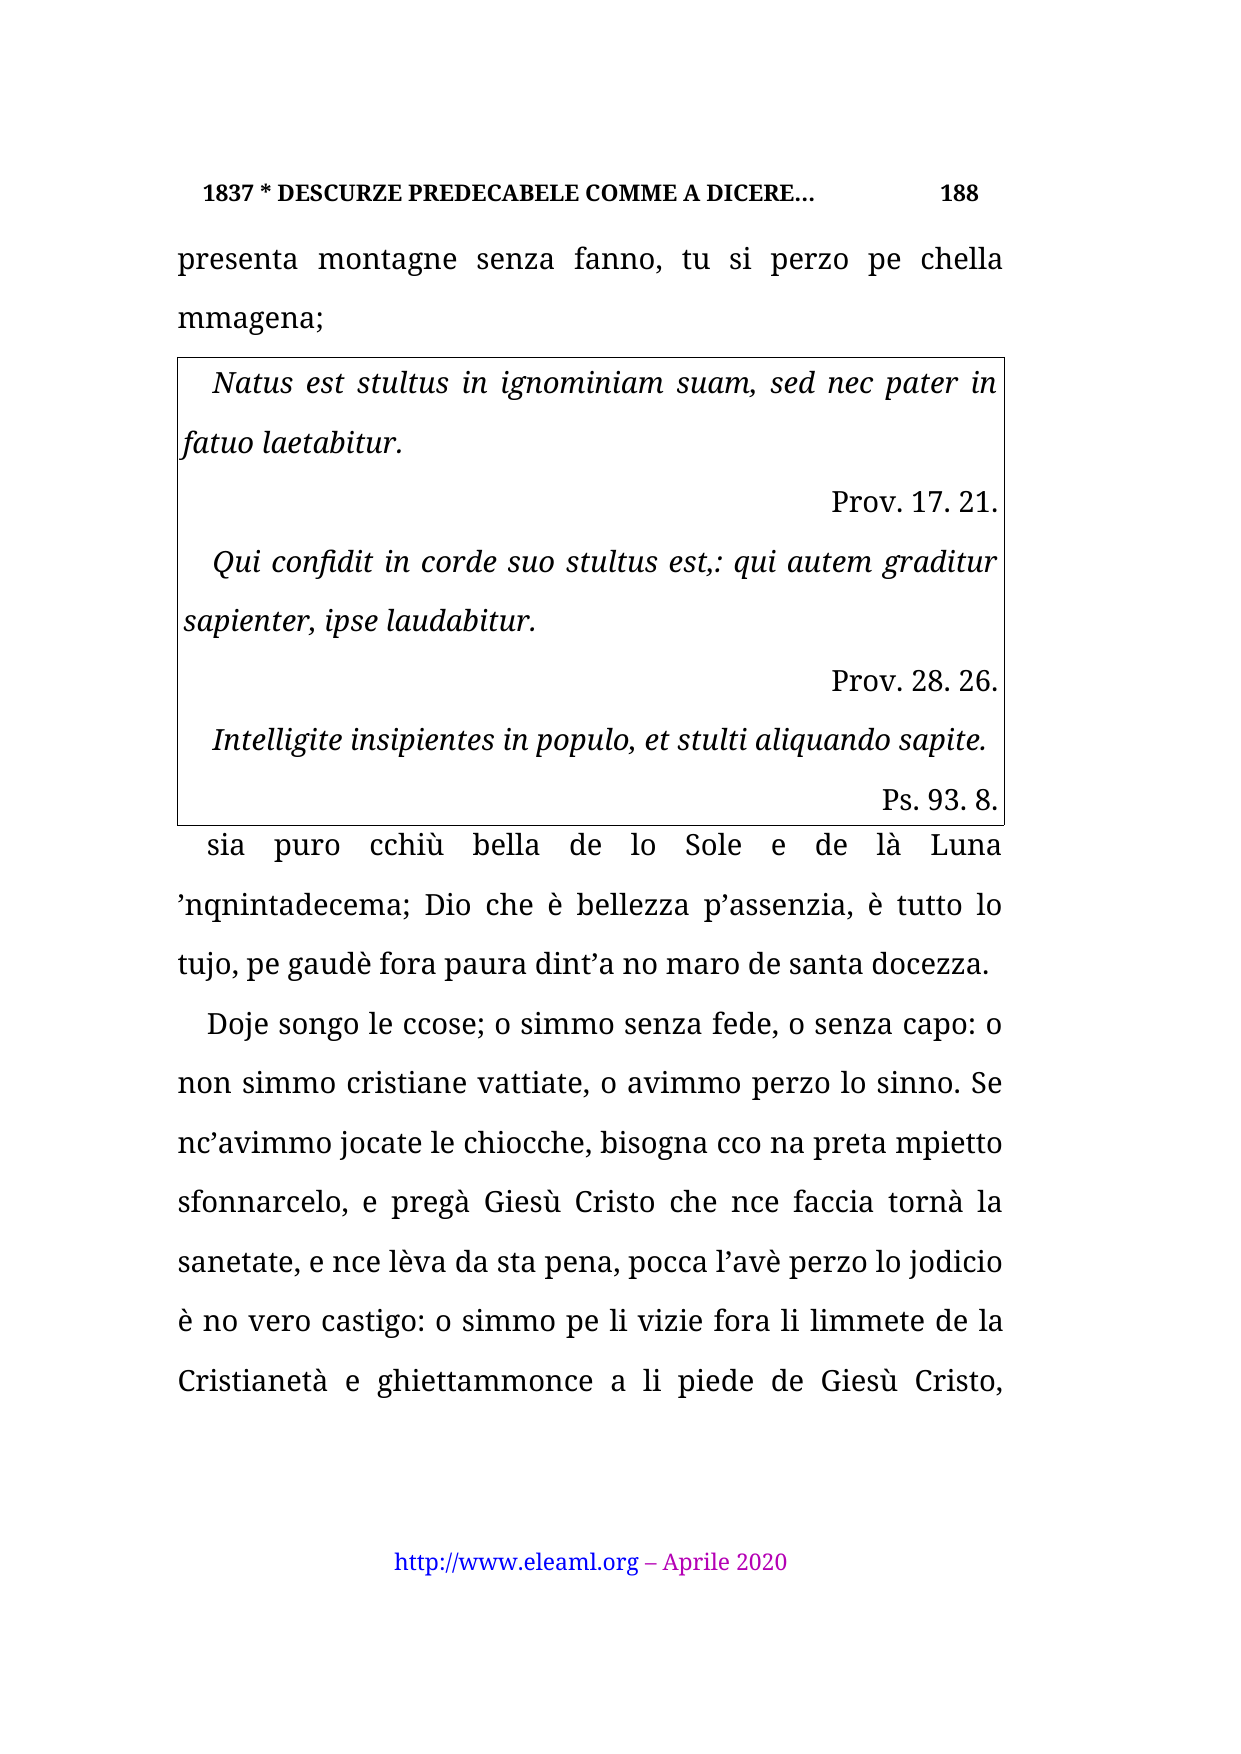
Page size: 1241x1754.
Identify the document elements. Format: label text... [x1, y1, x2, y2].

text sia puro cchiù bella de lo Sole e de là Luna ’nqnintadecema; Dio che è bellezza p’assenzia, è tutto lo tujo, pe gaudè fora paura dint’a no maro de santa docezza. [177, 826, 1004, 983]
text Doje songo le ccose; o simmo senza fede, o senza capo: o non simmo cristiane vattiate, o avimmo perzo lo sinno. Se nc’avimmo jocate le chiocche, bisogna cco na preta mpietto sfonnarcelo, e pregà Giesù Cristo che nce faccia tornà la sanetate, e nce lèva da sta pena, pocca l’avè perzo lo jodicio è no vero castigo: o simmo pe li vizie fora li limmete de la Cristianetà e ghiettammonce a li piede de Giesù Cristo, [177, 1003, 1004, 1399]
table_header Natus est stultus in ignominiam suam, sed nec pater in fatuo laetabitur. Prov. 17. 21. Qui confidit in corde suo stultus est,: qui autem graditur sapienter, ipse laudabitur. Prov. 28. 26. Intelligite insipientes in populo, et stulti aliquando sapite. Ps. 93. 8. [178, 358, 1004, 824]
text presenta montagne senza fanno, tu si perzo pe chella mmagena; [177, 238, 1004, 337]
